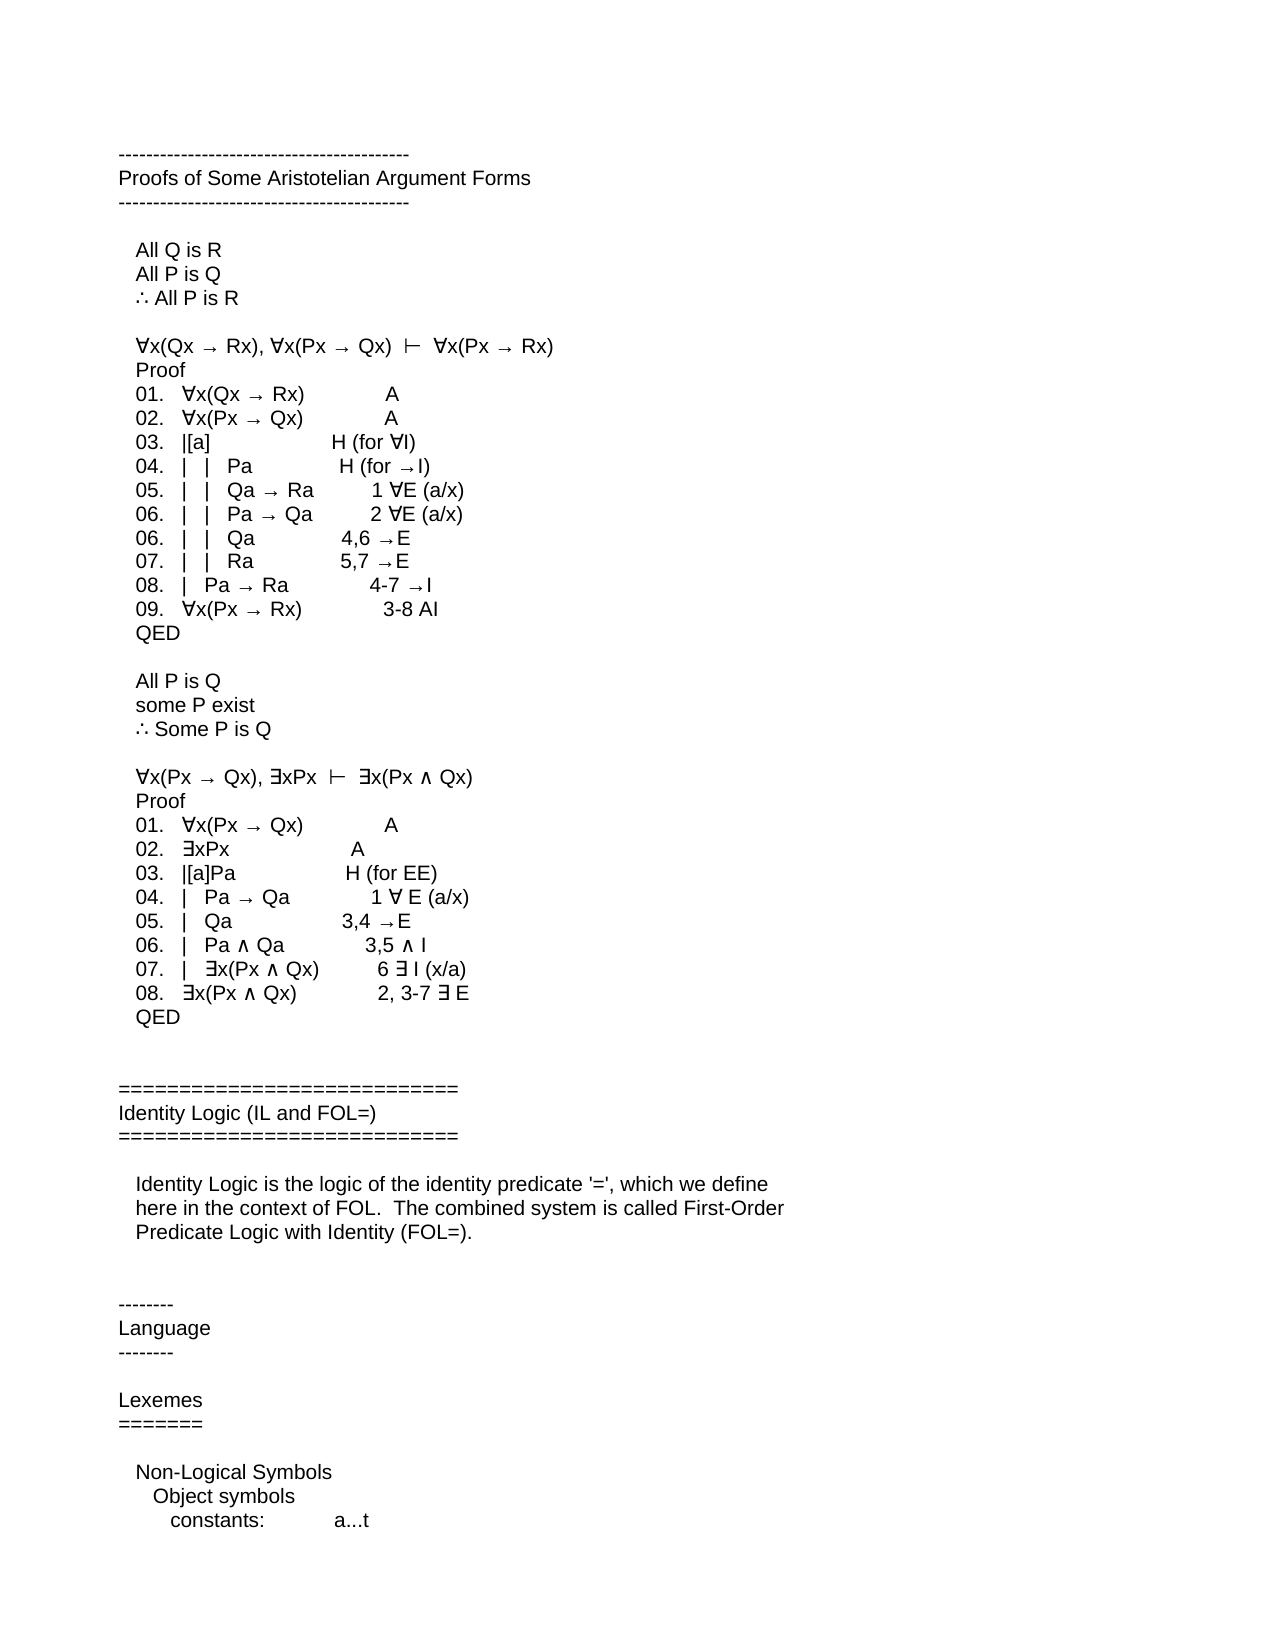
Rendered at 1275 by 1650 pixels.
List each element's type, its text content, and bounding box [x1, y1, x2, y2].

text 03. |[a]Pa H (for EE) [118, 861, 1157, 885]
text constants: a...t [118, 1508, 1157, 1532]
text 07. | ∃x(Px ∧ Qx) 6 ∃ I (x/a) [118, 957, 1157, 981]
text 06. | Pa ∧ Qa 3,5 ∧ I [118, 933, 1157, 957]
text 04. | Pa → Qa 1 ∀ E (a/x) [118, 885, 1157, 909]
text Proof [118, 789, 1157, 813]
text 08. ∃x(Px ∧ Qx) 2, 3-7 ∃ E [118, 981, 1157, 1004]
text Language [118, 1316, 1157, 1340]
text 05. | | Qa → Ra 1 ∀E (a/x) [118, 477, 1157, 501]
text ------------------------------------------ [118, 190, 1157, 214]
text ======= [118, 1412, 1157, 1436]
text 02. ∃xPx A [118, 837, 1157, 861]
text 04. | | Pa H (for →I) [118, 453, 1157, 477]
text Identity Logic (IL and FOL=) [118, 1100, 1157, 1124]
text Predicate Logic with Identity (FOL=). [118, 1220, 1157, 1244]
text ∴ All P is R [118, 286, 1157, 310]
text -------- [118, 1292, 1157, 1316]
text Proofs of Some Aristotelian Argument Forms [118, 166, 1157, 190]
text Non-Logical Symbols [118, 1460, 1157, 1484]
text ∴ Some P is Q [118, 717, 1157, 741]
text All P is Q [118, 669, 1157, 693]
text 01. ∀x(Px → Qx) A [118, 813, 1157, 837]
text ------------------------------------------ [118, 142, 1157, 166]
text QED [118, 621, 1157, 645]
text Identity Logic is the logic of the identity predicate '=', which we define [118, 1172, 1157, 1196]
text Lexemes [118, 1388, 1157, 1412]
text some P exist [118, 693, 1157, 717]
text 06. | | Qa 4,6 →E [118, 525, 1157, 549]
text Object symbols [118, 1484, 1157, 1508]
text ∀x(Px → Qx), ∃xPx ⊢ ∃x(Px ∧ Qx) [118, 765, 1157, 789]
text ∀x(Qx → Rx), ∀x(Px → Qx) ⊢ ∀x(Px → Rx) [118, 334, 1157, 358]
text 05. | Qa 3,4 →E [118, 909, 1157, 933]
text 09. ∀x(Px → Rx) 3-8 AI [118, 597, 1157, 621]
text QED [118, 1004, 1157, 1028]
text here in the context of FOL. The combined system is called First-Order [118, 1196, 1157, 1220]
text 06. | | Pa → Qa 2 ∀E (a/x) [118, 501, 1157, 525]
text ============================ [118, 1076, 1157, 1100]
text All Q is R [118, 238, 1157, 262]
text ============================ [118, 1124, 1157, 1148]
text Proof [118, 358, 1157, 382]
text 03. |[a] H (for ∀I) [118, 429, 1157, 453]
text All P is Q [118, 262, 1157, 286]
text 02. ∀x(Px → Qx) A [118, 406, 1157, 429]
text 07. | | Ra 5,7 →E [118, 549, 1157, 573]
text 08. | Pa → Ra 4-7 →I [118, 573, 1157, 597]
text 01. ∀x(Qx → Rx) A [118, 382, 1157, 406]
text -------- [118, 1340, 1157, 1364]
